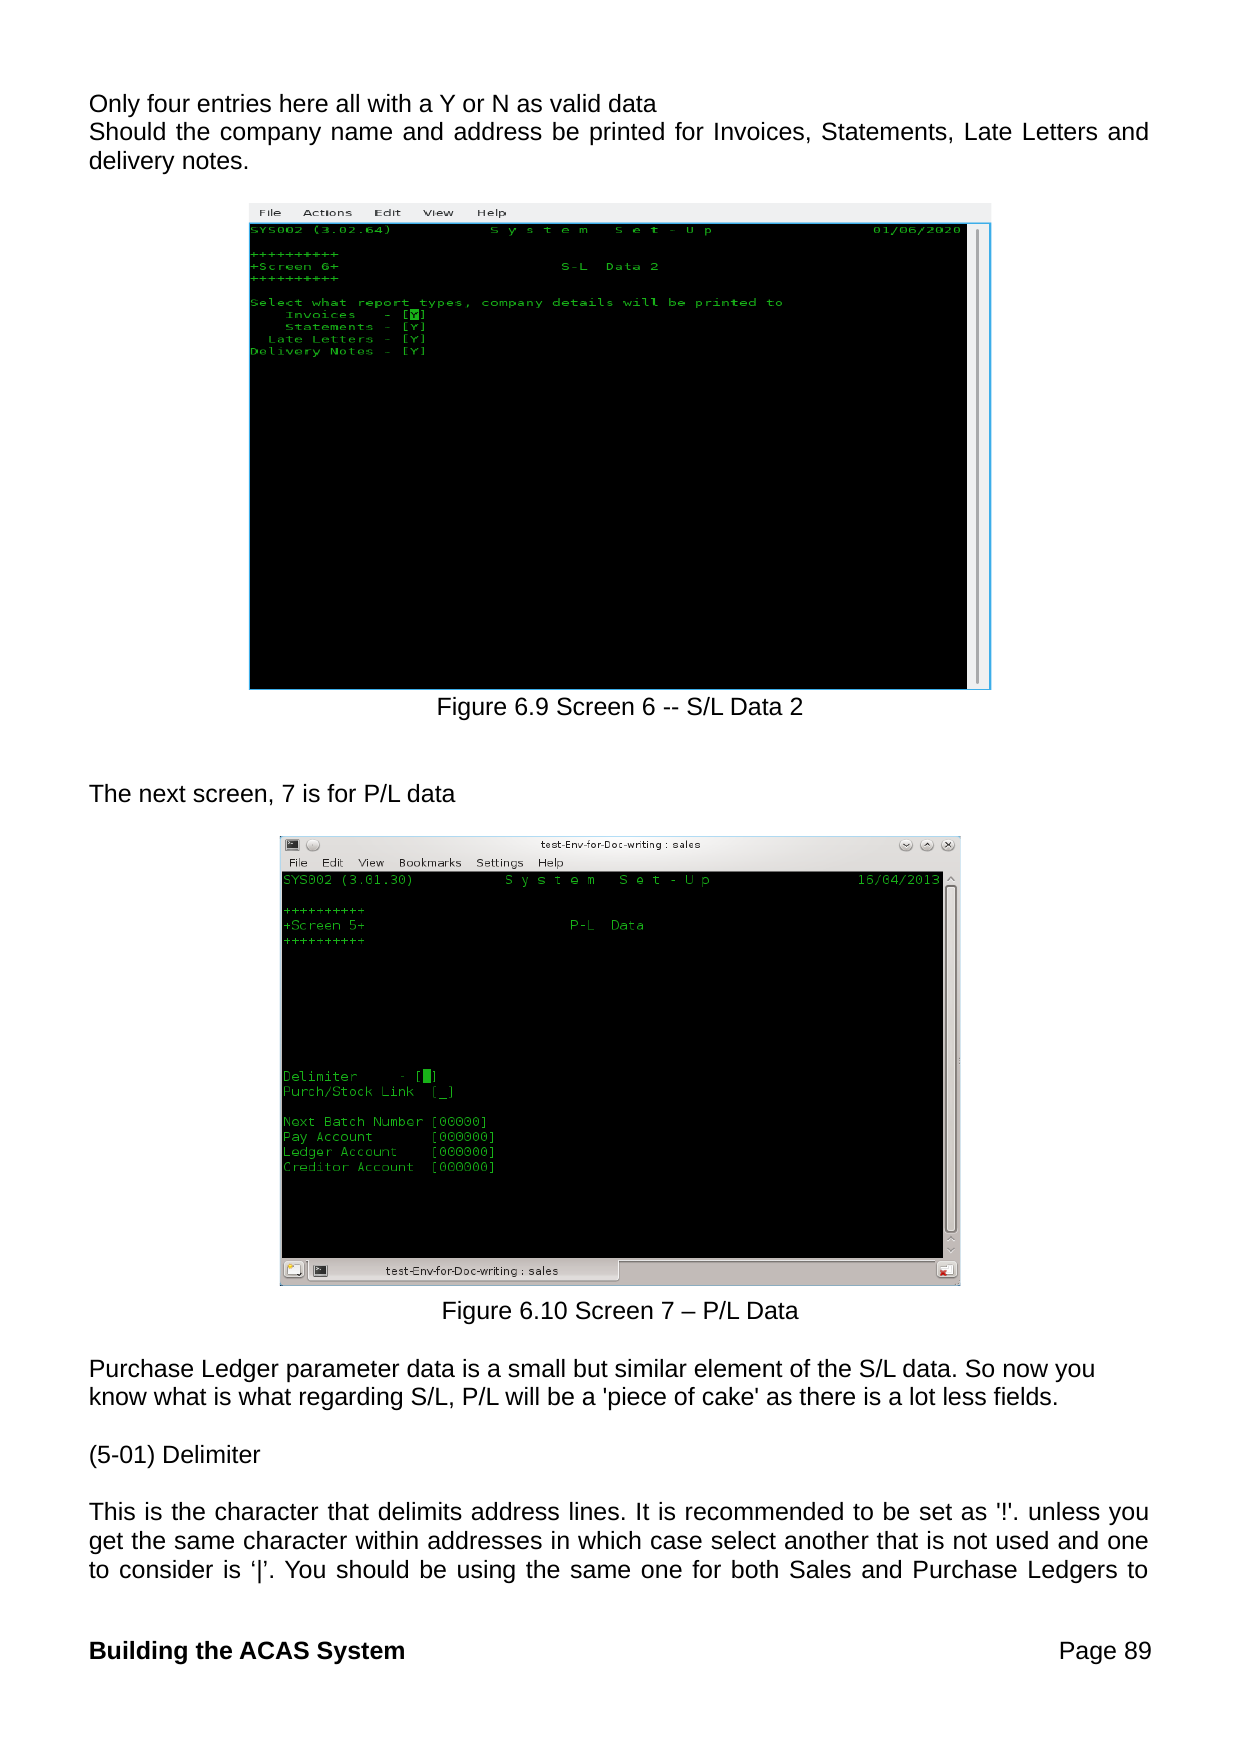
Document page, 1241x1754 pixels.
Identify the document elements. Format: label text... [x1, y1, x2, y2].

text Only four entries here all with a Y or N as valid data [88, 88, 1152, 117]
picture [279, 836, 961, 1286]
text This is the character that delimits address lines. It is recommended to be set as '!'. unless you get the same character within addresses in which case select another that is not used and one to consider is ‘|’. You should be using the same one for both Sales and Purchase Ledgers to [88, 1497, 1152, 1583]
text The next screen, 7 is for P/L data [88, 778, 1152, 807]
text (5-01) Delimiter [88, 1440, 1152, 1468]
text Should the company name and address be printed for Invoices, Statements, Late Letters and delivery notes. [88, 117, 1152, 175]
text Figure 6.9 Screen 6 -- S/L Data 2 [88, 692, 1152, 721]
text Purchase Ledger parameter data is a small but similar element of the S/L data. So now you know what is what regarding S/L, P/L will be a 'piece of cake' as there is a lot less fields. [88, 1353, 1152, 1411]
picture [248, 203, 992, 690]
text Figure 6.10 Screen 7 – P/L Data [88, 1296, 1152, 1325]
